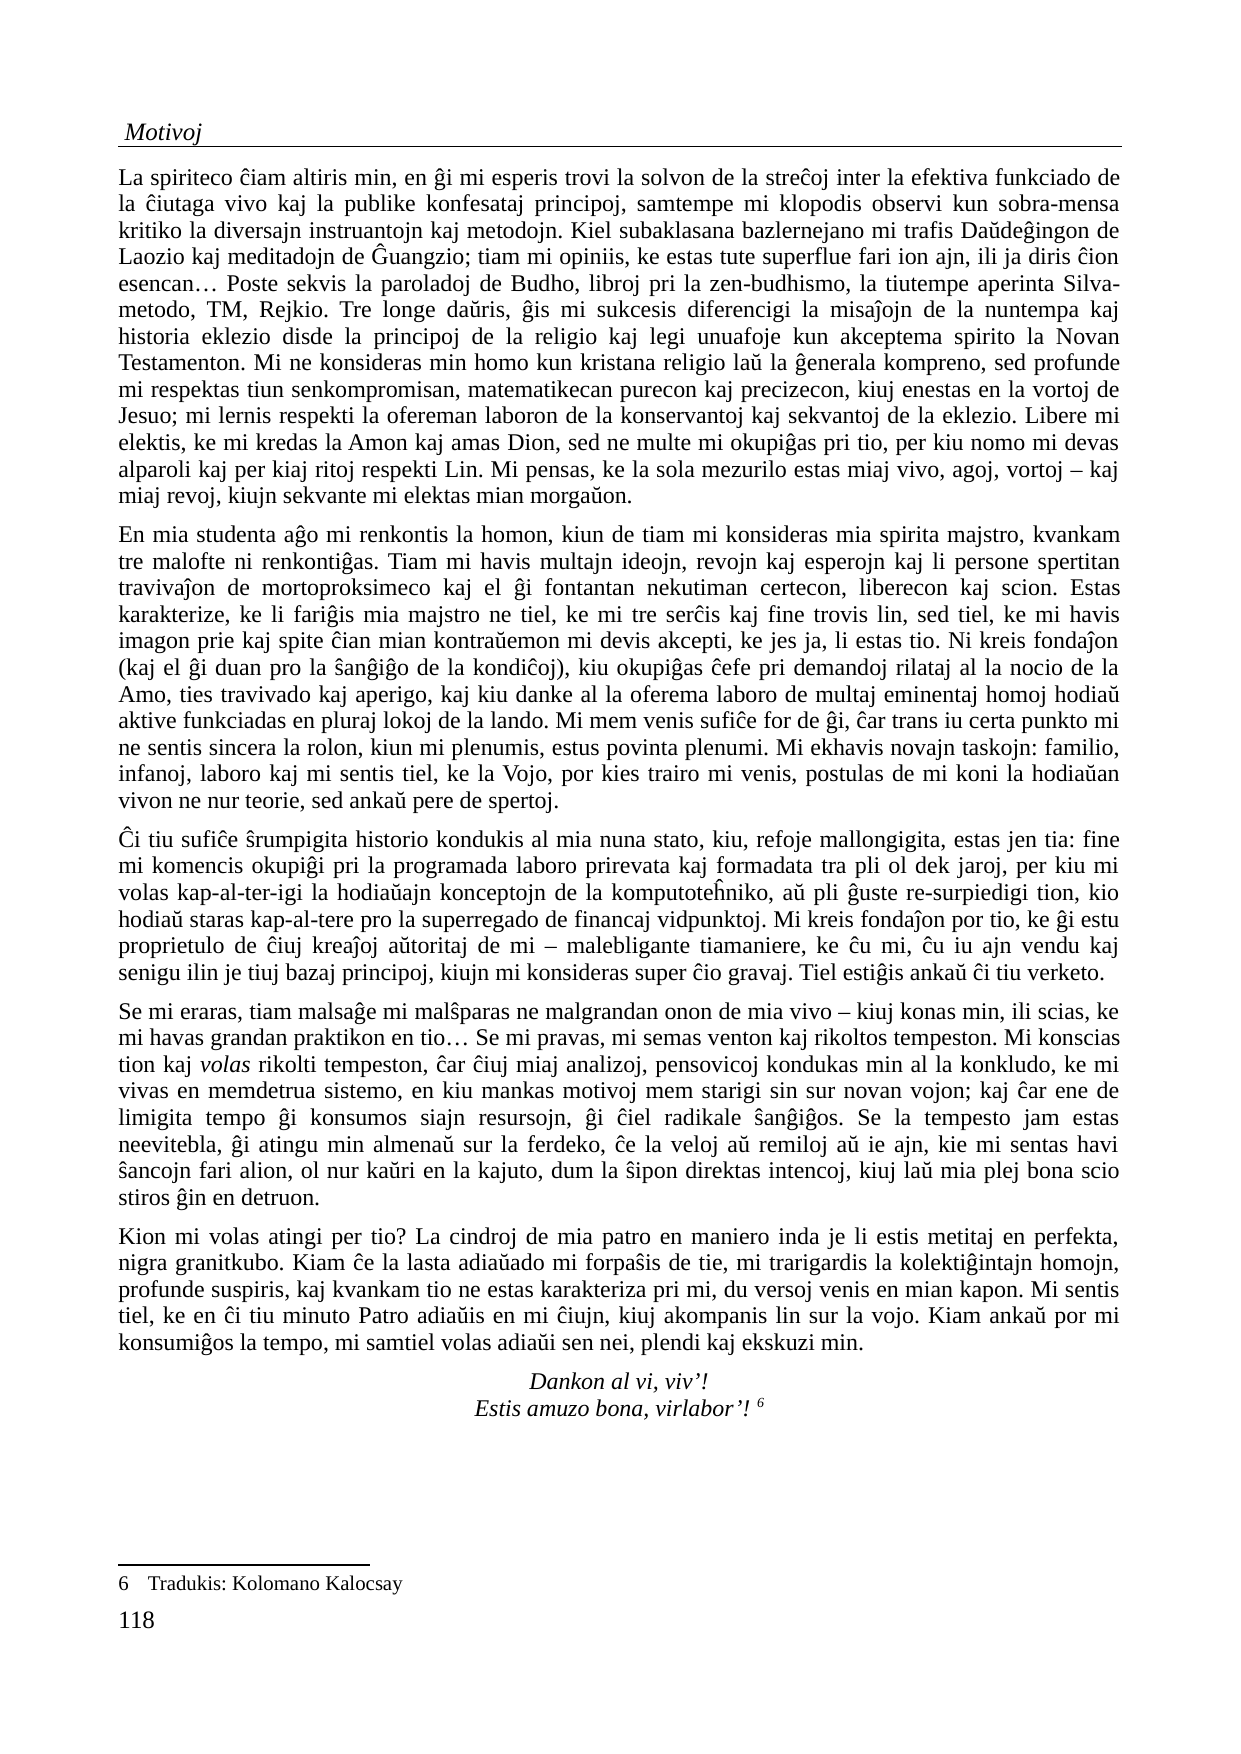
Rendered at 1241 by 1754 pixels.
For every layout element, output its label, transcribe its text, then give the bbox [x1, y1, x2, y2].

text Ĉi tiu sufiĉe ŝrumpigita historio kondukis al mia nuna stato, kiu, refoje mallongigita, estas jen tia: fine mi komencis okupiĝi pri la programada laboro prirevata kaj formadata tra pli ol dek jaroj, per kiu mi volas kap-al-ter-igi la hodiaŭajn konceptojn de la komputoteĥniko, aŭ pli ĝuste re-surpiedigi tion, kio hodiaŭ staras kap-al-tere pro la superregado de financaj vidpunktoj. Mi kreis fondaĵon por tio, ke ĝi estu proprietulo de ĉiuj kreaĵoj aŭtoritaj de mi – malebligante tiamaniere, ke ĉu mi, ĉu iu ajn vendu kaj senigu ilin je tiuj bazaj principoj, kiujn mi konsideras super ĉio gravaj. Tiel estiĝis ankaŭ ĉi tiu verketo. [118, 826, 1122, 986]
text La spiriteco ĉiam altiris min, en ĝi mi esperis trovi la solvon de la streĉoj inter la efektiva funkciado de la ĉiutaga vivo kaj la publike konfesataj principoj, samtempe mi klopodis observi kun sobra-mensa kritiko la diversajn instruantojn kaj metodojn. Kiel subaklasana bazlernejano mi trafis Daŭdeĝingon de Laozio kaj meditadojn de Ĝuangzio; tiam mi opiniis, ke estas tute superflue fari ion ajn, ili ja diris ĉion esencan… Poste sekvis la paroladoj de Budho, libroj pri la zen-budhismo, la tiutempe aperinta Silva-metodo, TM, Rejkio. Tre longe daŭris, ĝis mi sukcesis diferencigi la misaĵojn de la nuntempa kaj historia eklezio disde la principoj de la religio kaj legi unuafoje kun akceptema spirito la Novan Testamenton. Mi ne konsideras min homo kun kristana religio laŭ la ĝenerala kompreno, sed profunde mi respektas tiun senkompromisan, matematikecan purecon kaj precizecon, kiuj enestas en la vortoj de Jesuo; mi lernis respekti la ofereman laboron de la konservantoj kaj sekvantoj de la eklezio. Libere mi elektis, ke mi kredas la Amon kaj amas Dion, sed ne multe mi okupiĝas pri tio, per kiu nomo mi devas alparoli kaj per kiaj ritoj respekti Lin. Mi pensas, ke la sola mezurilo estas miaj vivo, agoj, vortoj – kaj miaj revoj, kiujn sekvante mi elektas mian morgaŭon. [118, 164, 1122, 509]
text Kion mi volas atingi per tio? La cindroj de mia patro en maniero inda je li estis metitaj en perfekta, nigra granitkubo. Kiam ĉe la lasta adiaŭado mi forpaŝis de tie, mi trarigardis la kolektiĝintajn homojn, profunde suspiris, kaj kvankam tio ne estas karakteriza pri mi, du versoj venis en mian kapon. Mi sentis tiel, ke en ĉi tiu minuto Patro adiaŭis en mi ĉiujn, kiuj akompanis lin sur la vojo. Kiam ankaŭ por mi konsumiĝos la tempo, mi samtiel volas adiaŭi sen nei, plendi kaj ekskuzi min. [118, 1223, 1122, 1356]
text Se mi eraras, tiam malsaĝe mi malŝparas ne malgrandan onon de mia vivo – kiuj konas min, ili scias, ke mi havas grandan praktikon en tio… Se mi pravas, mi semas venton kaj rikoltos tempeston. Mi konscias tion kaj volas rikolti tempeston, ĉar ĉiuj miaj analizoj, pensovicoj kondukas min al la konkludo, ke mi vivas en memdetrua sistemo, en kiu mankas motivoj mem starigi sin sur novan vojon; kaj ĉar ene de limigita tempo ĝi konsumos siajn resursojn, ĝi ĉiel radikale ŝanĝiĝos. Se la tempesto jam estas neevitebla, ĝi atingu min almenaŭ sur la ferdeko, ĉe la veloj aŭ remiloj aŭ ie ajn, kie mi sentas havi ŝancojn fari alion, ol nur kaŭri en la kajuto, dum la ŝipon direktas intencoj, kiuj laŭ mia plej bona scio stiros ĝin en detruon. [118, 998, 1122, 1211]
text Dankon al vi, viv’! Estis amuzo bona, virlabor’! [118, 1368, 1122, 1421]
text En mia studenta aĝo mi renkontis la homon, kiun de tiam mi konsideras mia spirita majstro, kvankam tre malofte ni renkontiĝas. Tiam mi havis multajn ideojn, revojn kaj esperojn kaj li persone spertitan travivaĵon de mortoproksimeco kaj el ĝi fontantan nekutiman certecon, liberecon kaj scion. Estas karakterize, ke li fariĝis mia majstro ne tiel, ke mi tre serĉis kaj fine trovis lin, sed tiel, ke mi havis imagon prie kaj spite ĉian mian kontraŭemon mi devis akcepti, ke jes ja, li estas tio. Ni kreis fondaĵon (kaj el ĝi duan pro la ŝanĝiĝo de la kondiĉoj), kiu okupiĝas ĉefe pri demandoj rilataj al la nocio de la Amo, ties travivado kaj aperigo, kaj kiu danke al la oferema laboro de multaj eminentaj homoj hodiaŭ aktive funkciadas en pluraj lokoj de la lando. Mi mem venis sufiĉe for de ĝi, ĉar trans iu certa punkto mi ne sentis sincera la rolon, kiun mi plenumis, estus povinta plenumi. Mi ekhavis novajn taskojn: familio, infanoj, laboro kaj mi sentis tiel, ke la Vojo, por kies trairo mi venis, postulas de mi koni la hodiaŭan vivon ne nur teorie, sed ankaŭ pere de spertoj. [118, 521, 1122, 814]
text Tradukis: Kolomano Kalocsay [118, 1571, 1122, 1594]
